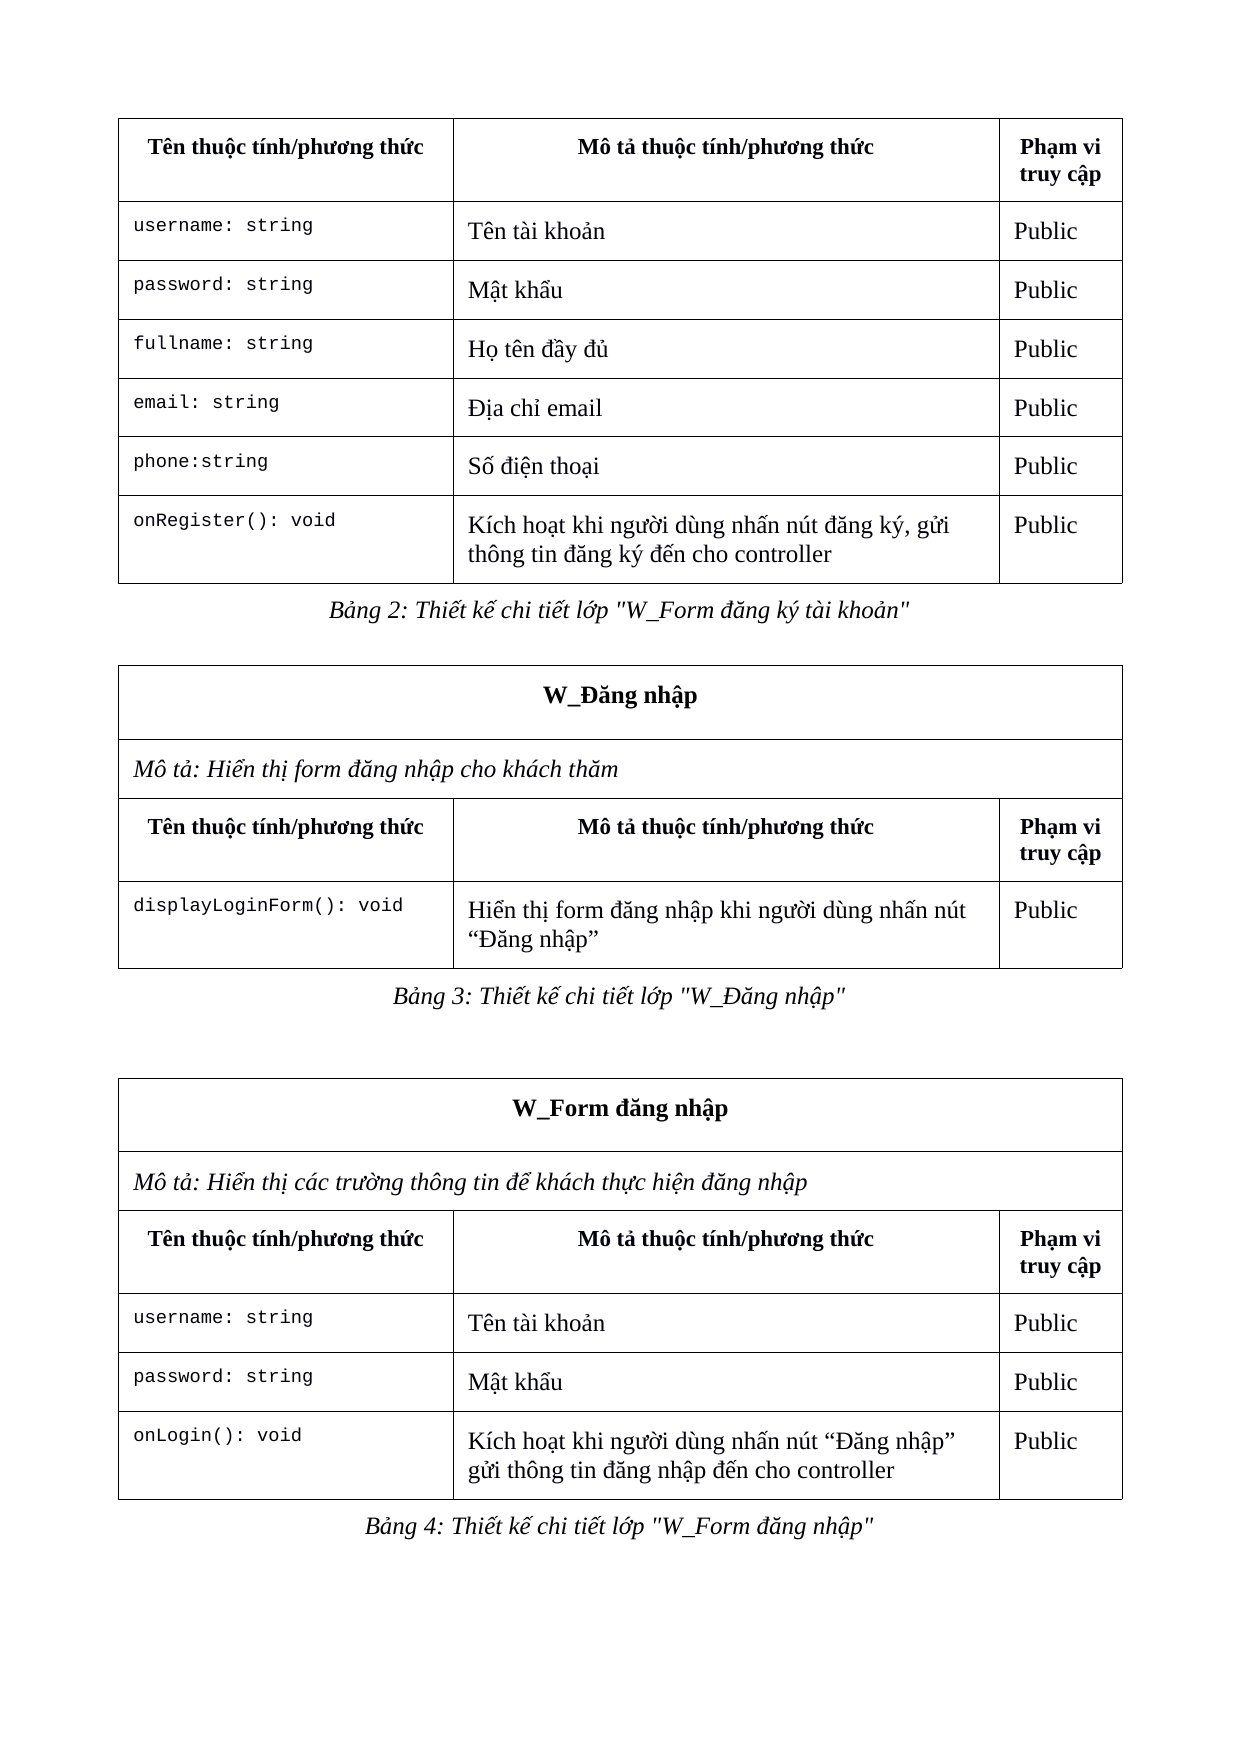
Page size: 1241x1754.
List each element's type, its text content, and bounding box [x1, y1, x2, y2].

table_cell Họ tên đầy đủ [454, 320, 999, 377]
table_cell username: string [119, 1294, 453, 1352]
table_cell Mật khẩu [454, 1353, 999, 1411]
text Bảng 2: Thiết kế chi tiết lớp "W_Form đăng ký tài khoản" [118, 595, 1122, 624]
table_cell onRegister(): void [119, 496, 453, 583]
table_cell email: string [119, 379, 453, 436]
table_cell Mô tả thuộc tính/phương thức [454, 799, 999, 881]
text Bảng 4: Thiết kế chi tiết lớp "W_Form đăng nhập" [118, 1511, 1122, 1540]
table_cell Phạm vi truy cập [1000, 119, 1122, 201]
table_header W_Form đăng nhập [119, 1079, 1122, 1151]
table_cell password: string [119, 261, 453, 319]
table_cell Public [1000, 379, 1122, 436]
table_cell Số điện thoại [454, 437, 999, 495]
table_cell Public [1000, 882, 1122, 968]
text Bảng 3: Thiết kế chi tiết lớp "W_Đăng nhập" [118, 981, 1122, 1009]
table_cell Tên thuộc tính/phương thức [119, 119, 453, 201]
table_cell Public [1000, 320, 1122, 377]
table_cell Mô tả: Hiển thị form đăng nhập cho khách thăm [119, 740, 1122, 798]
table_cell Mô tả thuộc tính/phương thức [454, 1211, 999, 1293]
table_cell fullname: string [119, 320, 453, 377]
table_cell Public [1000, 437, 1122, 495]
table_cell Địa chỉ email [454, 379, 999, 436]
table_cell Mô tả thuộc tính/phương thức [454, 119, 999, 201]
table_cell Tên tài khoản [454, 1294, 999, 1352]
table_cell Hiển thị form đăng nhập khi người dùng nhấn nút “Đăng nhập” [454, 882, 999, 968]
table_header W_Đăng nhập [119, 666, 1122, 739]
table_cell displayLoginForm(): void [119, 882, 453, 968]
table_cell Tên tài khoản [454, 202, 999, 260]
table_cell Kích hoạt khi người dùng nhấn nút đăng ký, gửi thông tin đăng ký đến cho controller [454, 496, 999, 583]
table_cell Mô tả: Hiển thị các trường thông tin để khách thực hiện đăng nhập [119, 1152, 1122, 1210]
table_cell Mật khẩu [454, 261, 999, 319]
table_cell Public [1000, 202, 1122, 260]
table_cell Public [1000, 1353, 1122, 1411]
table_cell Public [1000, 1412, 1122, 1498]
table_cell Phạm vi truy cập [1000, 799, 1122, 881]
table_cell Public [1000, 1294, 1122, 1352]
table_cell Public [1000, 261, 1122, 319]
table_cell Tên thuộc tính/phương thức [119, 799, 453, 881]
table_cell onLogin(): void [119, 1412, 453, 1498]
table_cell phone:string [119, 437, 453, 495]
table_cell Tên thuộc tính/phương thức [119, 1211, 453, 1293]
table_cell Public [1000, 496, 1122, 583]
table_cell username: string [119, 202, 453, 260]
table_cell Phạm vi truy cập [1000, 1211, 1122, 1293]
table_cell password: string [119, 1353, 453, 1411]
table_cell Kích hoạt khi người dùng nhấn nút “Đăng nhập” gửi thông tin đăng nhập đến cho controller [454, 1412, 999, 1498]
